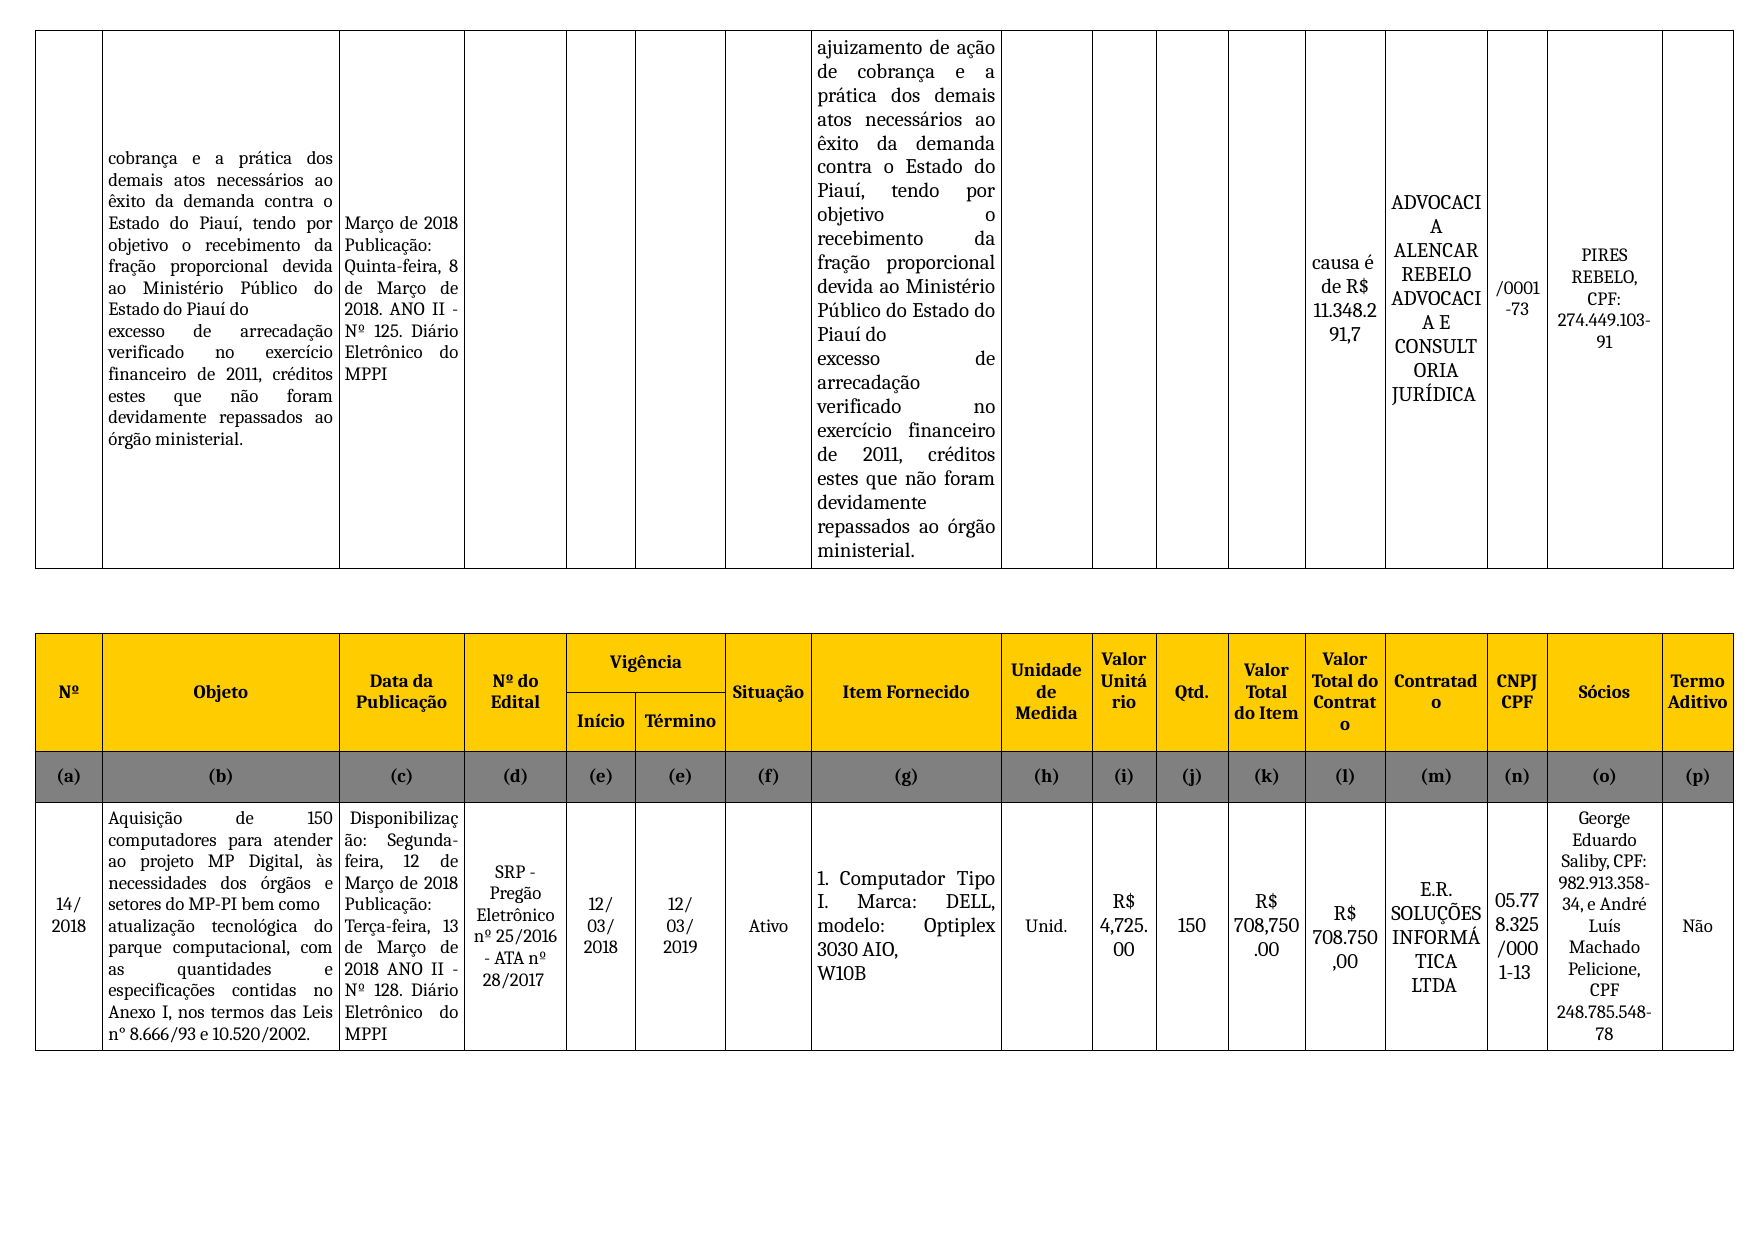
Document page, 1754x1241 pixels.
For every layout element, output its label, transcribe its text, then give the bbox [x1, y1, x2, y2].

table_cell - [1002, 31, 1092, 568]
table_cell (e) [567, 752, 635, 802]
table_cell [567, 31, 635, 568]
table_cell cobrança e a prática dos demais atos necessários ao êxito da demanda contra o Estado do Piauí, tendo por objetivo o recebimento da fração proporcional devida ao Ministério Público do Estado do Piauí do excesso de arrecadação verificado no exercício financeiro de 2011, créditos estes que não foram devidamente repassados ao órgão ministerial. [103, 31, 339, 568]
table_header Data da Publicação [340, 634, 464, 751]
table_cell 12/ 03/ 2019 [636, 803, 725, 1050]
table_header Nº [36, 634, 102, 751]
table_header Contratado [1386, 634, 1487, 751]
table_header CNPJ CPF [1488, 634, 1547, 751]
table_cell ajuizamento de ação de cobrança e a prática dos demais atos necessários ao êxito da demanda contra o Estado do Piauí, tendo por objetivo o recebimento da fração proporcional devida ao Ministério Público do Estado do Piauí do excesso de arrecadação verificado no exercício financeiro de 2011, créditos estes que não foram devidamente repassados ao órgão ministerial. [812, 31, 1001, 568]
table_header Valor Total do Item [1229, 634, 1305, 751]
table_cell - [1093, 31, 1156, 568]
table_cell (n) [1488, 752, 1547, 802]
table_header Qtd. [1157, 634, 1228, 751]
table_cell [1663, 31, 1733, 568]
table_cell 12/ 03/ 2018 [567, 803, 635, 1050]
table_cell George Eduardo Saliby, CPF: 982.913.358-34, e André Luís Machado Pelicione, CPF 248.785.548-78 [1548, 803, 1662, 1050]
table_cell [36, 31, 102, 568]
table_cell (j) [1157, 752, 1228, 802]
table_cell SRP - Pregão Eletrônico nº 25/2016 - ATA nº 28/2017 [465, 803, 566, 1050]
table_cell (k) [1229, 752, 1305, 802]
table_cell (c) [340, 752, 464, 802]
table_cell [726, 31, 811, 568]
table_cell Março de 2018 Publicação: Quinta-feira, 8 de Março de 2018. ANO II - Nº 125. Diário Eletrônico do MPPI [340, 31, 464, 568]
table_cell ADVOCACIA ALENCAR REBELO ADVOCACIA E CONSULTORIA JURÍDICA [1386, 31, 1487, 568]
table_cell (h) [1002, 752, 1092, 802]
table_header Valor Total do Contrato [1306, 634, 1385, 751]
table_header Valor Unitário [1093, 634, 1156, 751]
table_cell 150 [1157, 803, 1228, 1050]
table_cell [636, 31, 725, 568]
table_cell R$ 4.725,00 [1093, 803, 1156, 1050]
table_cell PIRES REBELO, CPF: 274.449.103-91 [1548, 31, 1662, 568]
table_cell (e) [636, 752, 725, 802]
table_cell (i) [1093, 752, 1156, 802]
table_cell (f) [726, 752, 811, 802]
table_cell Início [567, 693, 635, 751]
table_cell (g) [812, 752, 1001, 802]
table_cell (d) [465, 752, 566, 802]
table_cell Término [636, 693, 725, 751]
table_header Vigência [567, 634, 725, 692]
table_cell Unid. [1002, 803, 1092, 1050]
table_header Situação [726, 634, 811, 751]
table_cell [465, 31, 566, 568]
table_cell (b) [103, 752, 339, 802]
table_cell - [1157, 31, 1228, 568]
table_header Objeto [103, 634, 339, 751]
table_cell (p) [1663, 752, 1733, 802]
table_cell /0001-73 [1488, 31, 1547, 568]
table_cell (o) [1548, 752, 1662, 802]
table_cell R$ 708.750,00 [1306, 803, 1385, 1050]
table_cell Não [1663, 803, 1733, 1050]
table_cell E.R. SOLUÇÕES INFORMÁTICA LTDA [1386, 803, 1487, 1050]
table_header Termo Aditivo [1663, 634, 1733, 751]
table_header Nº do Edital [465, 634, 566, 751]
table_cell (l) [1306, 752, 1385, 802]
table_cell (a) [36, 752, 102, 802]
table_cell (m) [1386, 752, 1487, 802]
table_cell 1. Computador Tipo I. Marca: DELL, modelo: Optiplex 3030 AIO, W10B [812, 803, 1001, 1050]
table_cell - [1229, 31, 1305, 568]
table_cell causa é de R$ 11.348.291,7 [1306, 31, 1385, 568]
table_header Unidade de Medida [1002, 634, 1092, 751]
table_cell 14/ 2018 [36, 803, 102, 1050]
table_cell 05.778.325/0001-13 [1488, 803, 1547, 1050]
table_header Item Fornecido [812, 634, 1001, 751]
table_cell R$ 708.750,00 [1229, 803, 1305, 1050]
table_cell Aquisição de 150 computadores para atender ao projeto MP Digital, às necessidades dos órgãos e setores do MP-PI bem como atualização tecnológica do parque computacional, com as quantidades e especificações contidas no Anexo I, nos termos das Leis n° 8.666/93 e 10.520/2002. [103, 803, 339, 1050]
table_cell Ativo [726, 803, 811, 1050]
table_header Sócios [1548, 634, 1662, 751]
table_cell Disponibilização: Segunda-feira, 12 de Março de 2018 Publicação: Terça-feira, 13 de Março de 2018 ANO II - Nº 128. Diário Eletrônico do MPPI [340, 803, 464, 1050]
